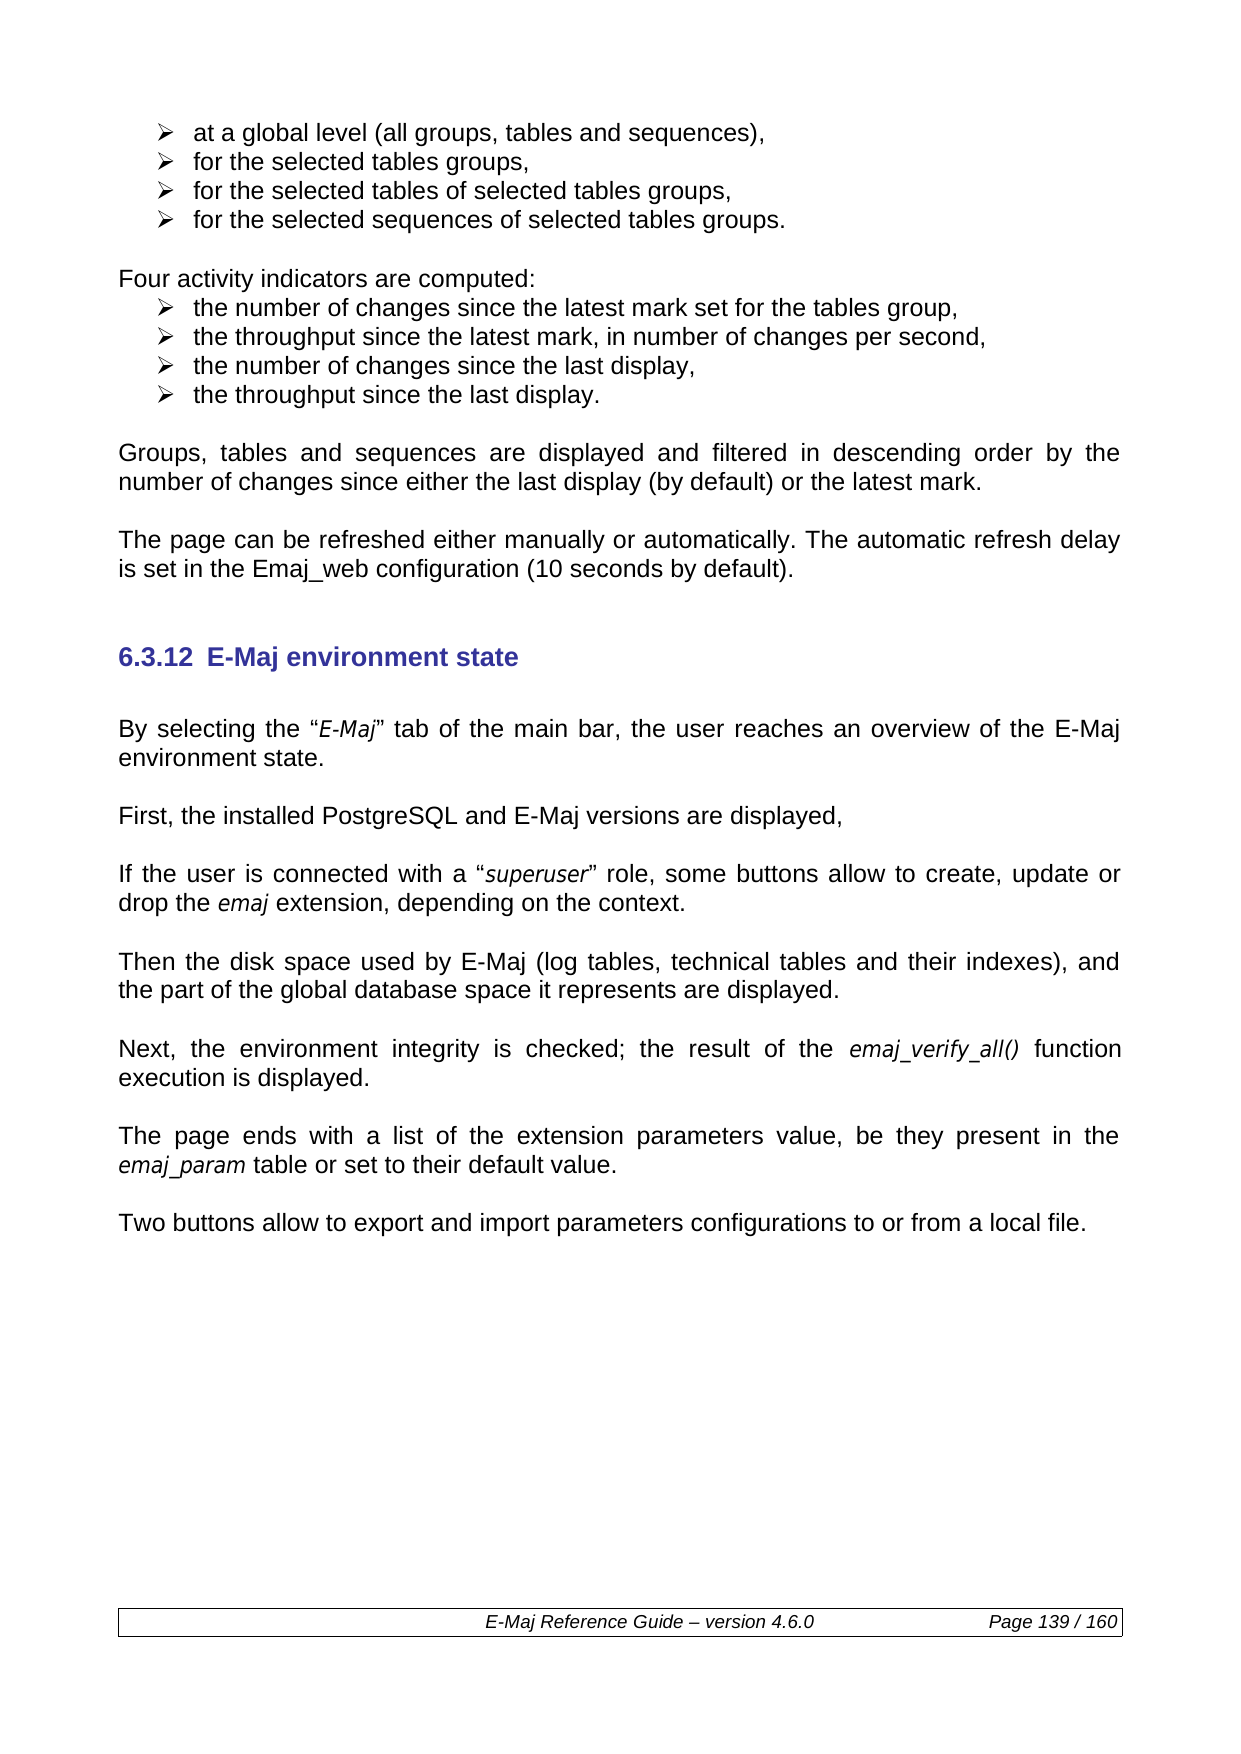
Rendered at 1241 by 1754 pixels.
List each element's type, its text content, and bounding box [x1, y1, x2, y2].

list the throughput since the latest mark, in number of changes per second, [156, 322, 1122, 351]
list for the selected tables of selected tables groups, [156, 176, 1122, 205]
list at a global level (all groups, tables and sequences), [156, 118, 1122, 147]
subtitle E-Maj environment state [118, 641, 1122, 672]
text Four activity indicators are computed: [118, 263, 1122, 292]
text The page can be refreshed either manually or automatically. The automatic refresh delay is set in the Emaj_web configuration (10 seconds by default). [118, 525, 1122, 583]
list the number of changes since the latest mark set for the tables group, [156, 292, 1122, 322]
text By selecting the “E-Maj” tab of the main bar, the user reaches an overview of the E-Maj environment state. [118, 714, 1122, 772]
list for the selected tables groups, [156, 147, 1122, 176]
text First, the installed PostgreSQL and E-Maj versions are displayed, [118, 801, 1122, 830]
text Groups, tables and sequences are displayed and filtered in descending order by the number of changes since either the last display (by default) or the latest mark. [118, 438, 1122, 496]
list for the selected sequences of selected tables groups. [156, 205, 1122, 234]
text Two buttons allow to export and import parameters configurations to or from a local file. [118, 1208, 1122, 1237]
list the throughput since the last display. [156, 380, 1122, 409]
text If the user is connected with a “superuser” role, some buttons allow to create, update or drop the emaj extension, depending on the context. [118, 859, 1122, 917]
text The page ends with a list of the extension parameters value, be they present in the emaj_param table or set to their default value. [118, 1121, 1122, 1179]
text Next, the environment integrity is checked; the result of the emaj_verify_all() function execution is displayed. [118, 1033, 1122, 1092]
list the number of changes since the last display, [156, 351, 1122, 380]
text Then the disk space used by E-Maj (log tables, technical tables and their indexes), and the part of the global database space it represents are displayed. [118, 946, 1122, 1004]
